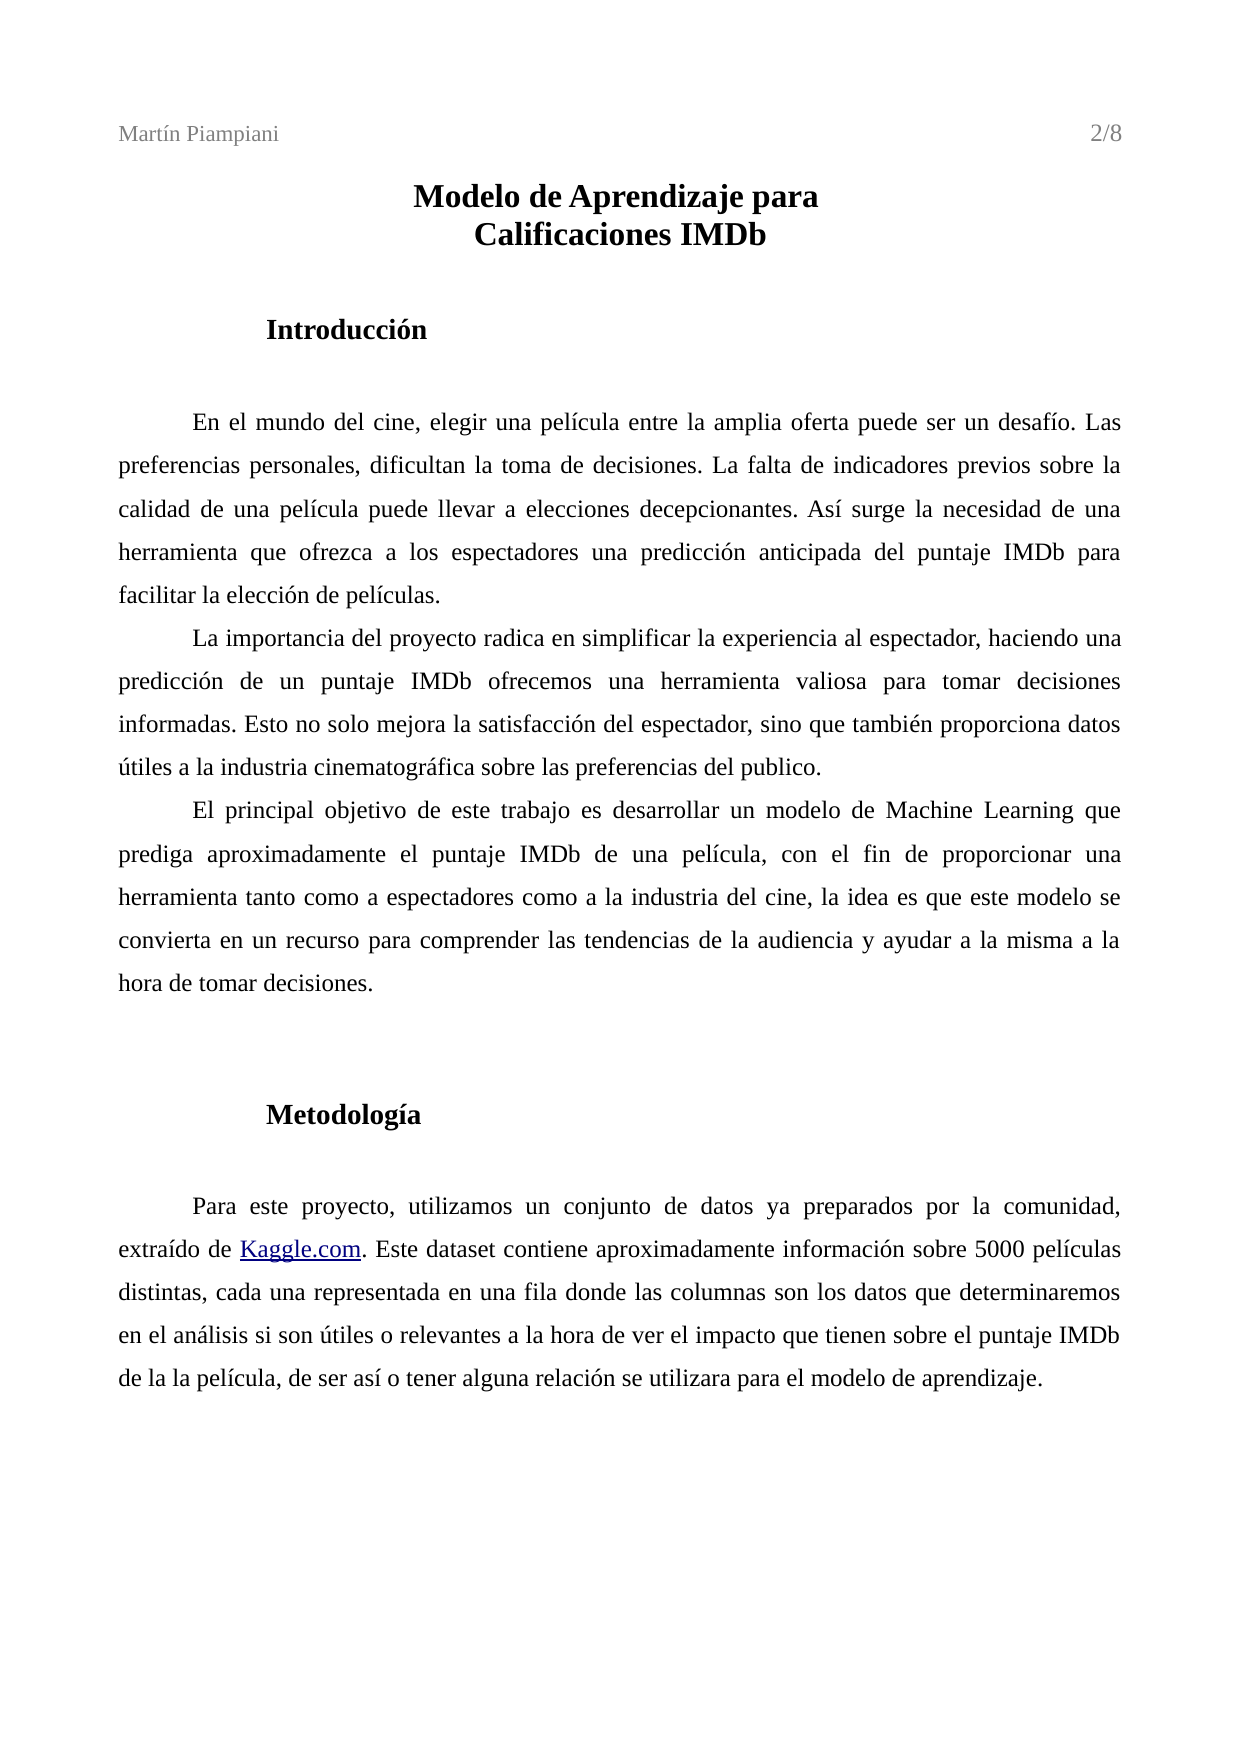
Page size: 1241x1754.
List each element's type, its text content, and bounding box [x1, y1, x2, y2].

text La importancia del proyecto radica en simplificar la experiencia al espectador, haciendo una predicción de un puntaje IMDb ofrecemos una herramienta valiosa para tomar decisiones informadas. Esto no solo mejora la satisfacción del espectador, sino que también proporciona datos útiles a la industria cinematográfica sobre las preferencias del publico. [118, 623, 1122, 781]
text El principal objetivo de este trabajo es desarrollar un modelo de Machine Learning que prediga aproximadamente el puntaje IMDb de una película, con el fin de proporcionar una herramienta tanto como a espectadores como a la industria del cine, la idea es que este modelo se convierta en un recurso para comprender las tendencias de la audiencia y ayudar a la misma a la hora de tomar decisiones. [118, 796, 1122, 997]
text Modelo de Aprendizaje para [118, 176, 1122, 215]
text En el mundo del cine, elegir una película entre la amplia oferta puede ser un desafío. Las preferencias personales, dificultan la toma de decisiones. La falta de indicadores previos sobre la calidad de una película puede llevar a elecciones decepcionantes. Así surge la necesidad de una herramienta que ofrezca a los espectadores una predicción anticipada del puntaje IMDb para facilitar la elección de películas. [118, 407, 1122, 609]
text Calificaciones IMDb [118, 215, 1122, 253]
text Introducción [118, 311, 1122, 346]
text Para este proyecto, utilizamos un conjunto de datos ya preparados por la comunidad, extraído de Kaggle.com. Este dataset contiene aproximadamente información sobre 5000 películas distintas, cada una representada en una fila donde las columnas son los datos que determinaremos en el análisis si son útiles o relevantes a la hora de ver el impacto que tienen sobre el puntaje IMDb de la la película, de ser así o tener alguna relación se utilizara para el modelo de aprendizaje. [118, 1191, 1122, 1392]
text Metodología [118, 1097, 1122, 1131]
